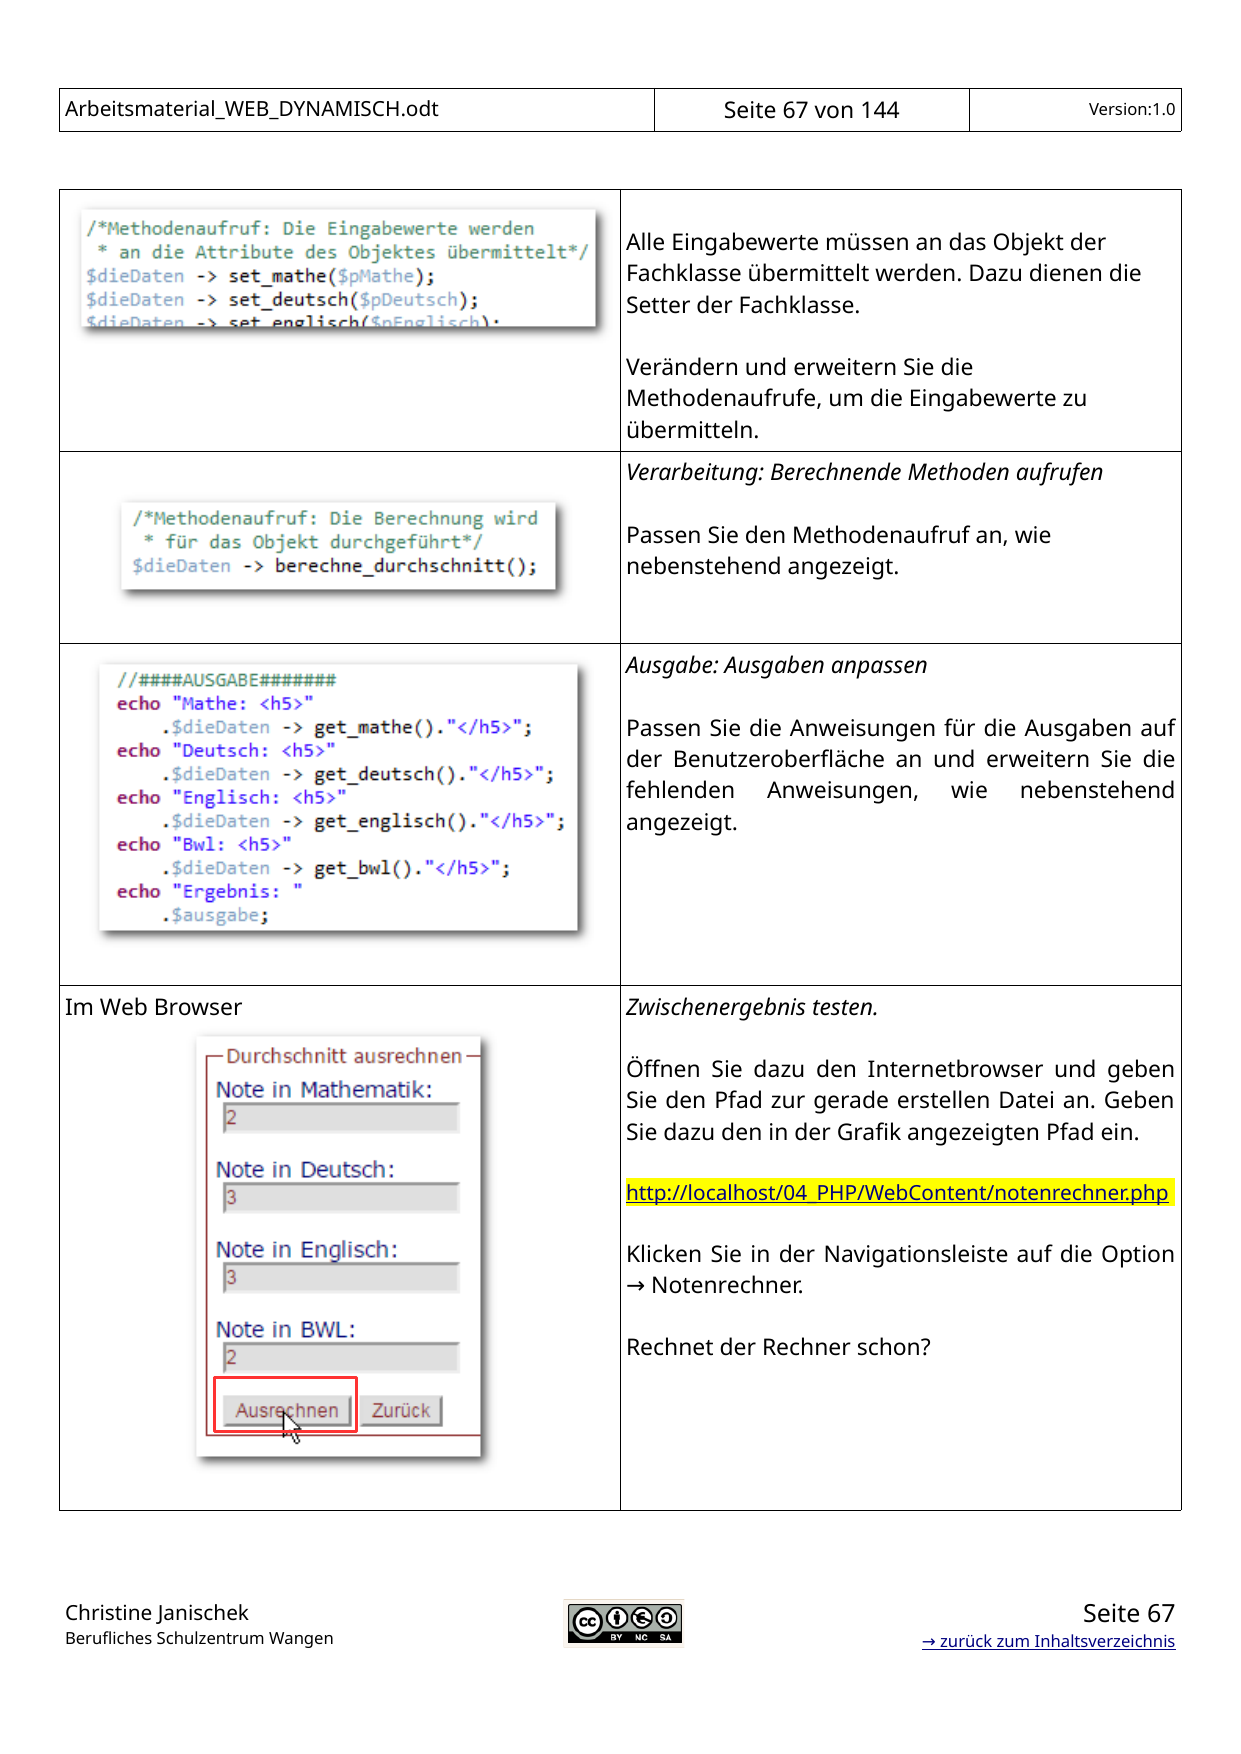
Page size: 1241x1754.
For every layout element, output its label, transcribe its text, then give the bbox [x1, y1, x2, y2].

table_cell [60, 644, 620, 984]
table_cell [60, 190, 620, 451]
picture [106, 487, 573, 607]
picture [563, 1598, 685, 1648]
table_cell Alle Eingabewerte müssen an das Objekt der Fachklasse übermittelt werden. Dazu dienen die Setter der Fachklasse. Verändern und erweitern Sie die Methodenaufrufe, um die Eingabewerte zu übermitteln. [621, 190, 1181, 451]
table_cell Verarbeitung: Berechnende Methoden aufrufen Passen Sie den Methodenaufruf an, wie nebenstehend angezeigt. [621, 452, 1181, 643]
picture [84, 649, 595, 948]
table_cell Ausgabe: Ausgaben anpassen Passen Sie die Anweisungen für die Ausgaben auf der Benutzeroberfläche an und erweitern Sie die fehlenden Anweisungen, wie nebenstehend angezeigt. [621, 644, 1181, 984]
table_cell [60, 452, 620, 643]
table_cell Zwischenergebnis testen. Öffnen Sie dazu den Internetbrowser und geben Sie den Pfad zur gerade erstellen Datei an. Geben Sie dazu den in der Grafik angezeigten Pfad ein. http://localhost/04_PHP/WebContent/notenrechner.php Klicken Sie in der Navigationsleiste auf die Option → Notenrechner. Rechnet der Rechner schon? [621, 986, 1181, 1510]
table_cell Im Web Browser [60, 986, 620, 1510]
picture [181, 1021, 498, 1474]
picture [66, 194, 613, 344]
